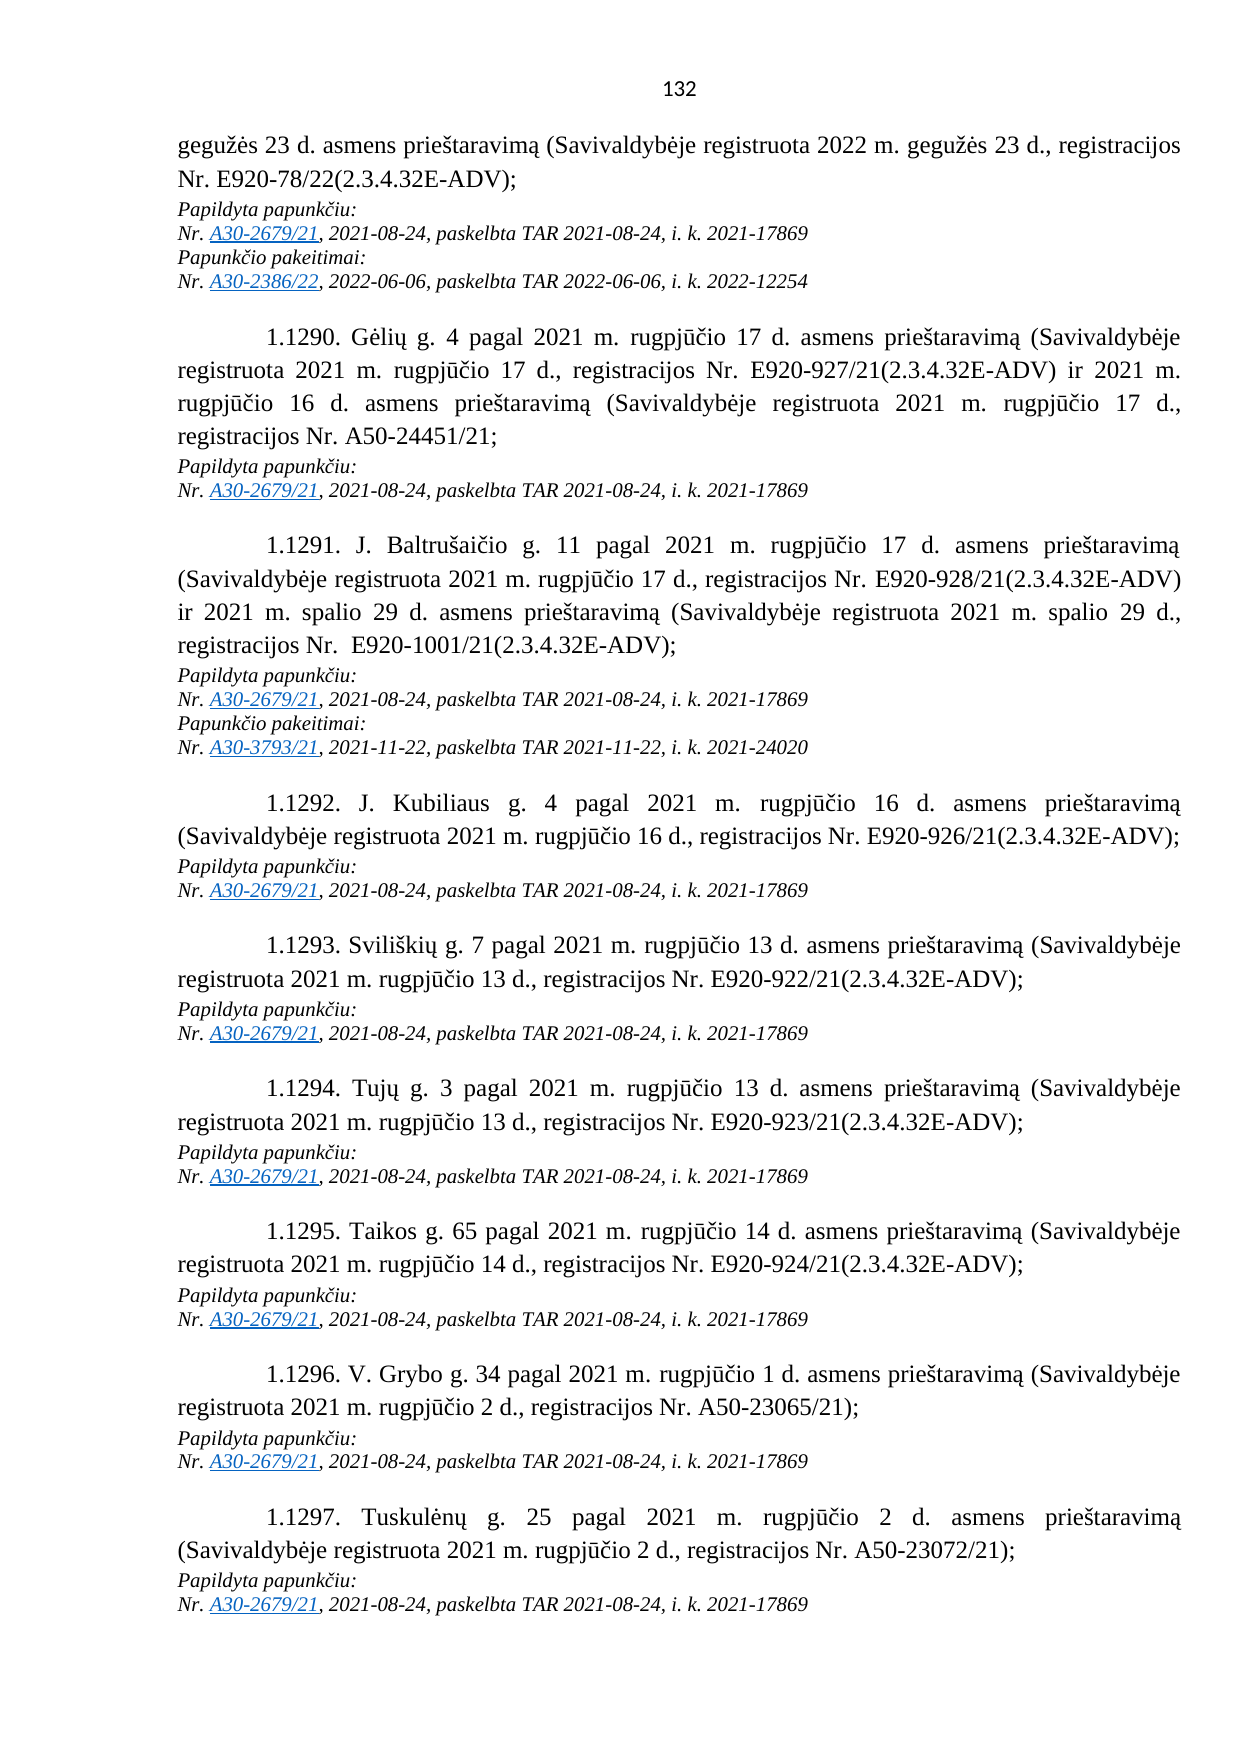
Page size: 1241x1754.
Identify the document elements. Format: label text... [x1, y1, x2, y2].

text Nr. A30-2679/21, 2021-08-24, paskelbta TAR 2021-08-24, i. k. 2021-17869 [177, 1592, 1181, 1616]
text Papildyta papunkčiu: [177, 1282, 1181, 1307]
text Nr. A30-2679/21, 2021-08-24, paskelbta TAR 2021-08-24, i. k. 2021-17869 [177, 478, 1181, 502]
text 1.1290. Gėlių g. 4 pagal 2021 m. rugpjūčio 17 d. asmens prieštaravimą (Savivaldybėje registruota 2021 m. rugpjūčio 17 d., registracijos Nr. E920-927/21(2.3.4.32E-ADV) ir 2021 m. rugpjūčio 16 d. asmens prieštaravimą (Savivaldybėje registruota 2021 m. rugpjūčio 17 d., registracijos Nr. A50-24451/21; [177, 322, 1181, 449]
text Nr. A30-3793/21, 2021-11-22, paskelbta TAR 2021-11-22, i. k. 2021-24020 [177, 735, 1181, 759]
text Papildyta papunkčiu: [177, 997, 1181, 1021]
text Papildyta papunkčiu: [177, 663, 1181, 687]
text Papildyta papunkčiu: [177, 1139, 1181, 1164]
text Papildyta papunkčiu: [177, 854, 1181, 878]
text Nr. A30-2679/21, 2021-08-24, paskelbta TAR 2021-08-24, i. k. 2021-17869 [177, 878, 1181, 902]
text Nr. A30-2679/21, 2021-08-24, paskelbta TAR 2021-08-24, i. k. 2021-17869 [177, 1449, 1181, 1473]
text Papunkčio pakeitimai: [177, 711, 1181, 735]
text Nr. A30-2679/21, 2021-08-24, paskelbta TAR 2021-08-24, i. k. 2021-17869 [177, 687, 1181, 711]
text Papildyta papunkčiu: [177, 454, 1181, 478]
text 1.1295. Taikos g. 65 pagal 2021 m. rugpjūčio 14 d. asmens prieštaravimą (Savivaldybėje registruota 2021 m. rugpjūčio 14 d., registracijos Nr. E920-924/21(2.3.4.32E-ADV); [177, 1216, 1181, 1278]
text 1.1297. Tuskulėnų g. 25 pagal 2021 m. rugpjūčio 2 d. asmens prieštaravimą (Savivaldybėje registruota 2021 m. rugpjūčio 2 d., registracijos Nr. A50-23072/21); [177, 1502, 1181, 1564]
text 1.1291. J. Baltrušaičio g. 11 pagal 2021 m. rugpjūčio 17 d. asmens prieštaravimą (Savivaldybėje registruota 2021 m. rugpjūčio 17 d., registracijos Nr. E920-928/21(2.3.4.32E-ADV) ir 2021 m. spalio 29 d. asmens prieštaravimą (Savivaldybėje registruota 2021 m. spalio 29 d., registracijos Nr. E920-1001/21(2.3.4.32E-ADV); [177, 531, 1181, 658]
text Nr. A30-2679/21, 2021-08-24, paskelbta TAR 2021-08-24, i. k. 2021-17869 [177, 1021, 1181, 1045]
text Nr. A30-2679/21, 2021-08-24, paskelbta TAR 2021-08-24, i. k. 2021-17869 [177, 221, 1181, 245]
text Papunkčio pakeitimai: [177, 245, 1181, 269]
text 1.1293. Sviliškių g. 7 pagal 2021 m. rugpjūčio 13 d. asmens prieštaravimą (Savivaldybėje registruota 2021 m. rugpjūčio 13 d., registracijos Nr. E920-922/21(2.3.4.32E-ADV); [177, 931, 1181, 992]
text Nr. A30-2679/21, 2021-08-24, paskelbta TAR 2021-08-24, i. k. 2021-17869 [177, 1164, 1181, 1188]
text 1.1292. J. Kubiliaus g. 4 pagal 2021 m. rugpjūčio 16 d. asmens prieštaravimą (Savivaldybėje registruota 2021 m. rugpjūčio 16 d., registracijos Nr. E920-926/21(2.3.4.32E-ADV); [177, 788, 1181, 849]
text 1.1296. V. Grybo g. 34 pagal 2021 m. rugpjūčio 1 d. asmens prieštaravimą (Savivaldybėje registruota 2021 m. rugpjūčio 2 d., registracijos Nr. A50-23065/21); [177, 1359, 1181, 1421]
text gegužės 23 d. asmens prieštaravimą (Savivaldybėje registruota 2022 m. gegužės 23 d., registracijos Nr. E920-78/22(2.3.4.32E-ADV); [177, 131, 1181, 192]
text Papildyta papunkčiu: [177, 1425, 1181, 1449]
text Papildyta papunkčiu: [177, 197, 1181, 221]
text Nr. A30-2679/21, 2021-08-24, paskelbta TAR 2021-08-24, i. k. 2021-17869 [177, 1307, 1181, 1331]
text Papildyta papunkčiu: [177, 1568, 1181, 1592]
text Nr. A30-2386/22, 2022-06-06, paskelbta TAR 2022-06-06, i. k. 2022-12254 [177, 269, 1181, 293]
text 1.1294. Tujų g. 3 pagal 2021 m. rugpjūčio 13 d. asmens prieštaravimą (Savivaldybėje registruota 2021 m. rugpjūčio 13 d., registracijos Nr. E920-923/21(2.3.4.32E-ADV); [177, 1073, 1181, 1135]
